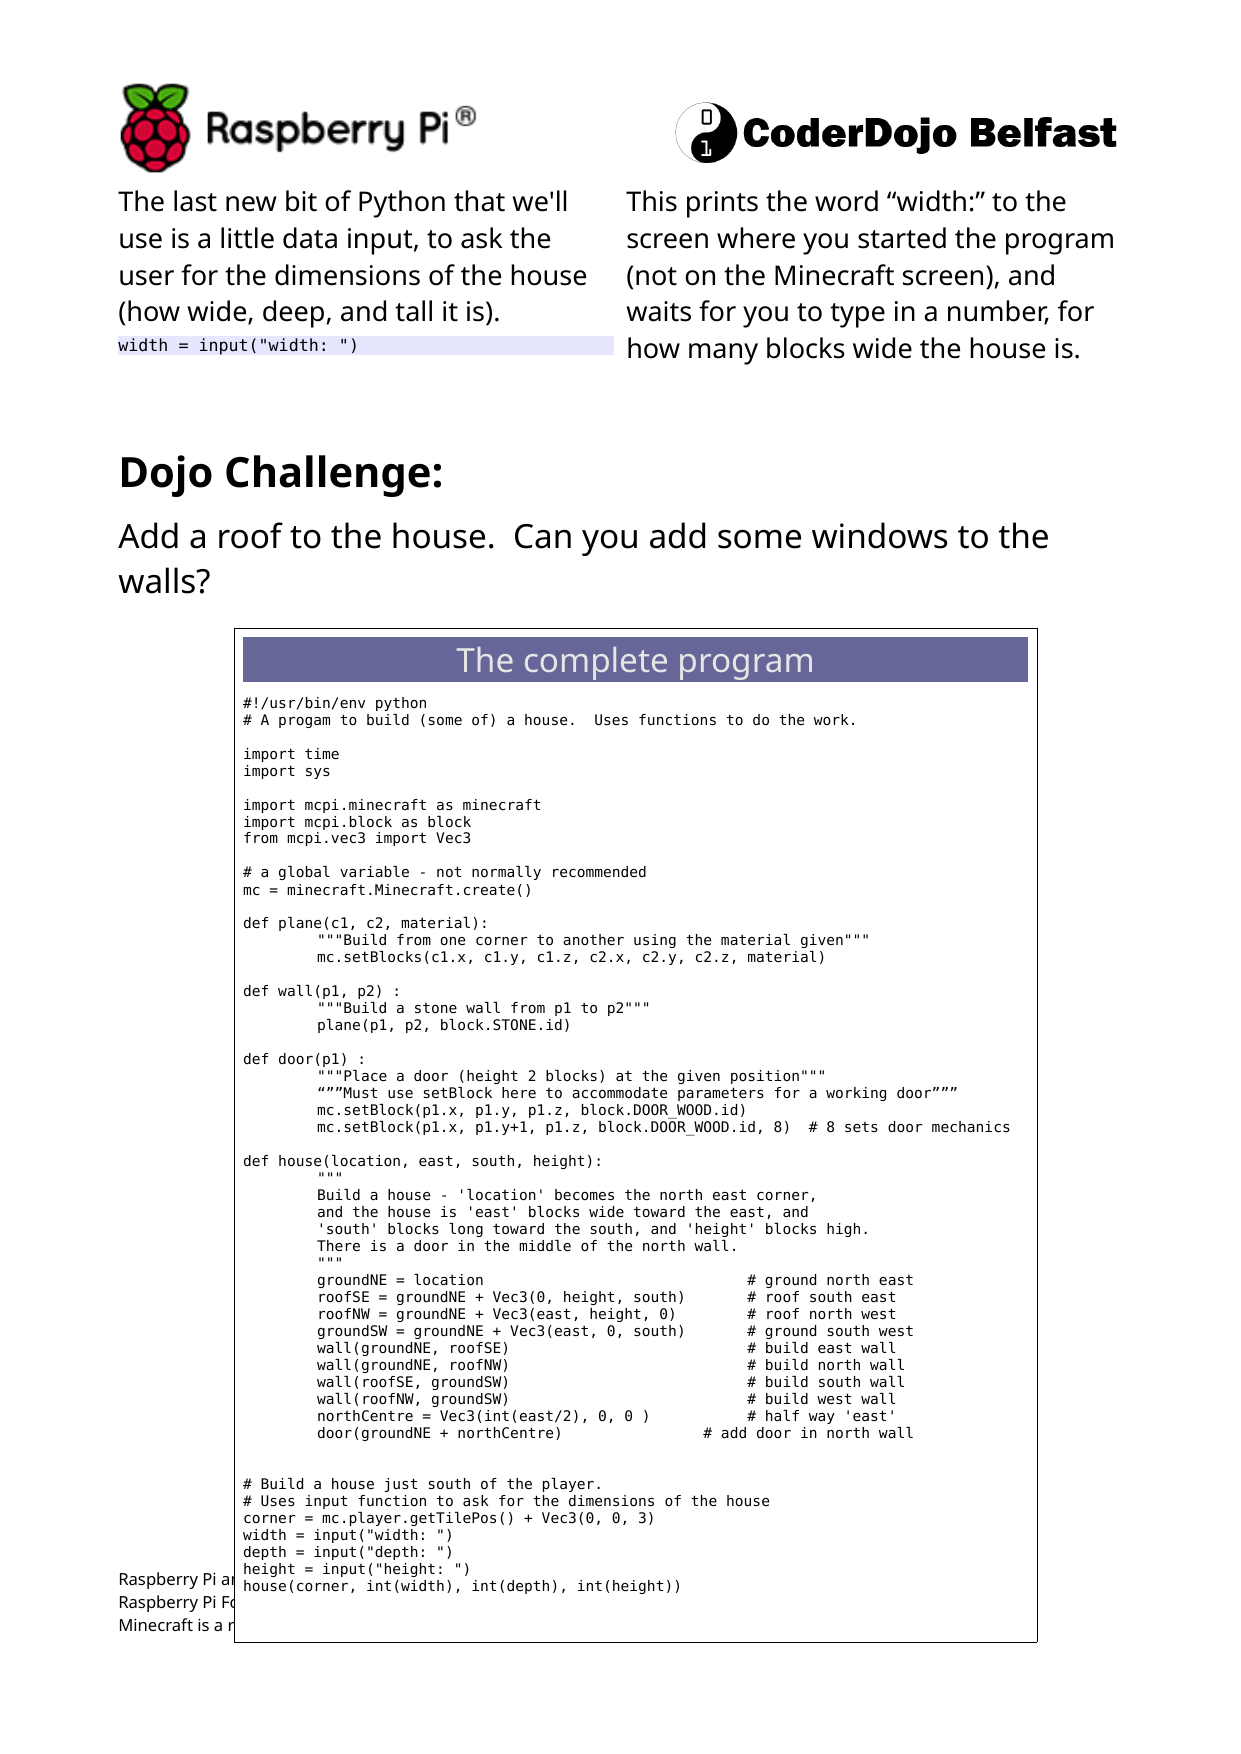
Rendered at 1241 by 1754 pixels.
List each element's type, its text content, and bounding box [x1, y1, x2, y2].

text wall(groundNE, roofNW) # build north wall [243, 1357, 1028, 1374]
text from mcpi.vec3 import Vec3 [243, 830, 1028, 847]
text height = input("height: ") [243, 1561, 1028, 1577]
text import mcpi.minecraft as minecraft [243, 796, 1028, 813]
text mc.setBlock(p1.x, p1.y+1, p1.z, block.DOOR_WOOD.id, 8) # 8 sets door mechanics [243, 1119, 1028, 1136]
text house(corner, int(width), int(depth), int(height)) [243, 1577, 1028, 1594]
text This prints the word “width:” to the screen where you started the program (not on the Minecraft screen), and waits for you to type in a number, for how many blocks wide the house is. [626, 182, 1122, 367]
text def door(p1) : [243, 1051, 1028, 1068]
subtitle Dojo Challenge: [118, 443, 1122, 500]
text width = input("width: ") [243, 1527, 1028, 1543]
text def house(location, east, south, height): [243, 1153, 1028, 1170]
text def wall(p1, p2) : [243, 983, 1028, 1000]
text There is a door in the middle of the north wall. [243, 1238, 1028, 1255]
text mc.setBlocks(c1.x, c1.y, c1.z, c2.x, c2.y, c2.z, material) [243, 949, 1028, 966]
text """Build a stone wall from p1 to p2""" [243, 1000, 1028, 1017]
text mc = minecraft.Minecraft.create() [243, 881, 1028, 898]
text # Build a house just south of the player. [243, 1476, 1028, 1493]
text Add a roof to the house. Can you add some windows to the walls? [118, 512, 1122, 603]
text mc.setBlock(p1.x, p1.y, p1.z, block.DOOR_WOOD.id) [243, 1102, 1028, 1119]
text corner = mc.player.getTilePos() + Vec3(0, 0, 3) [243, 1509, 1028, 1527]
text def plane(c1, c2, material): [243, 915, 1028, 932]
text 'south' blocks long toward the south, and 'height' blocks high. [243, 1221, 1028, 1238]
text The complete program [243, 637, 1028, 682]
text # Uses input function to ask for the dimensions of the house [243, 1493, 1028, 1509]
text # A progam to build (some of) a house. Uses functions to do the work. [243, 712, 1028, 728]
text #!/usr/bin/env python [243, 694, 1028, 712]
text import time [243, 746, 1028, 762]
text roofSE = groundNE + Vec3(0, height, south) # roof south east [243, 1289, 1028, 1306]
text groundNE = location # ground north east [243, 1272, 1028, 1289]
text import sys [243, 762, 1028, 779]
text import mcpi.block as block [243, 813, 1028, 830]
text # a global variable - not normally recommended [243, 864, 1028, 881]
text Build a house - 'location' becomes the north east corner, [243, 1187, 1028, 1204]
text plane(p1, p2, block.STONE.id) [243, 1017, 1028, 1034]
text and the house is 'east' blocks wide toward the east, and [243, 1204, 1028, 1221]
text “””Must use setBlock here to accommodate parameters for a working door””” [243, 1085, 1028, 1102]
text """ [243, 1170, 1028, 1187]
picture [119, 82, 478, 175]
text """Place a door (height 2 blocks) at the given position""" [243, 1068, 1028, 1085]
text """Build from one corner to another using the material given""" [243, 932, 1028, 949]
text wall(roofSE, groundSW) # build south wall [243, 1374, 1028, 1391]
text wall(roofNW, groundSW) # build west wall [243, 1391, 1028, 1408]
text width = input("width: ") [118, 336, 614, 355]
text door(groundNE + northCentre) # add door in north wall [243, 1425, 1028, 1442]
text The last new bit of Python that we'll use is a little data input, to ask the user for the dimensions of the house (how wide, deep, and tall it is). [118, 182, 614, 330]
text """ [243, 1255, 1028, 1272]
text depth = input("depth: ") [243, 1543, 1028, 1561]
text groundSW = groundNE + Vec3(east, 0, south) # ground south west [243, 1323, 1028, 1340]
text roofNW = groundNE + Vec3(east, height, 0) # roof north west [243, 1306, 1028, 1323]
picture [672, 100, 1125, 166]
text northCentre = Vec3(int(east/2), 0, 0 ) # half way 'east' [243, 1408, 1028, 1425]
text wall(groundNE, roofSE) # build east wall [243, 1340, 1028, 1357]
